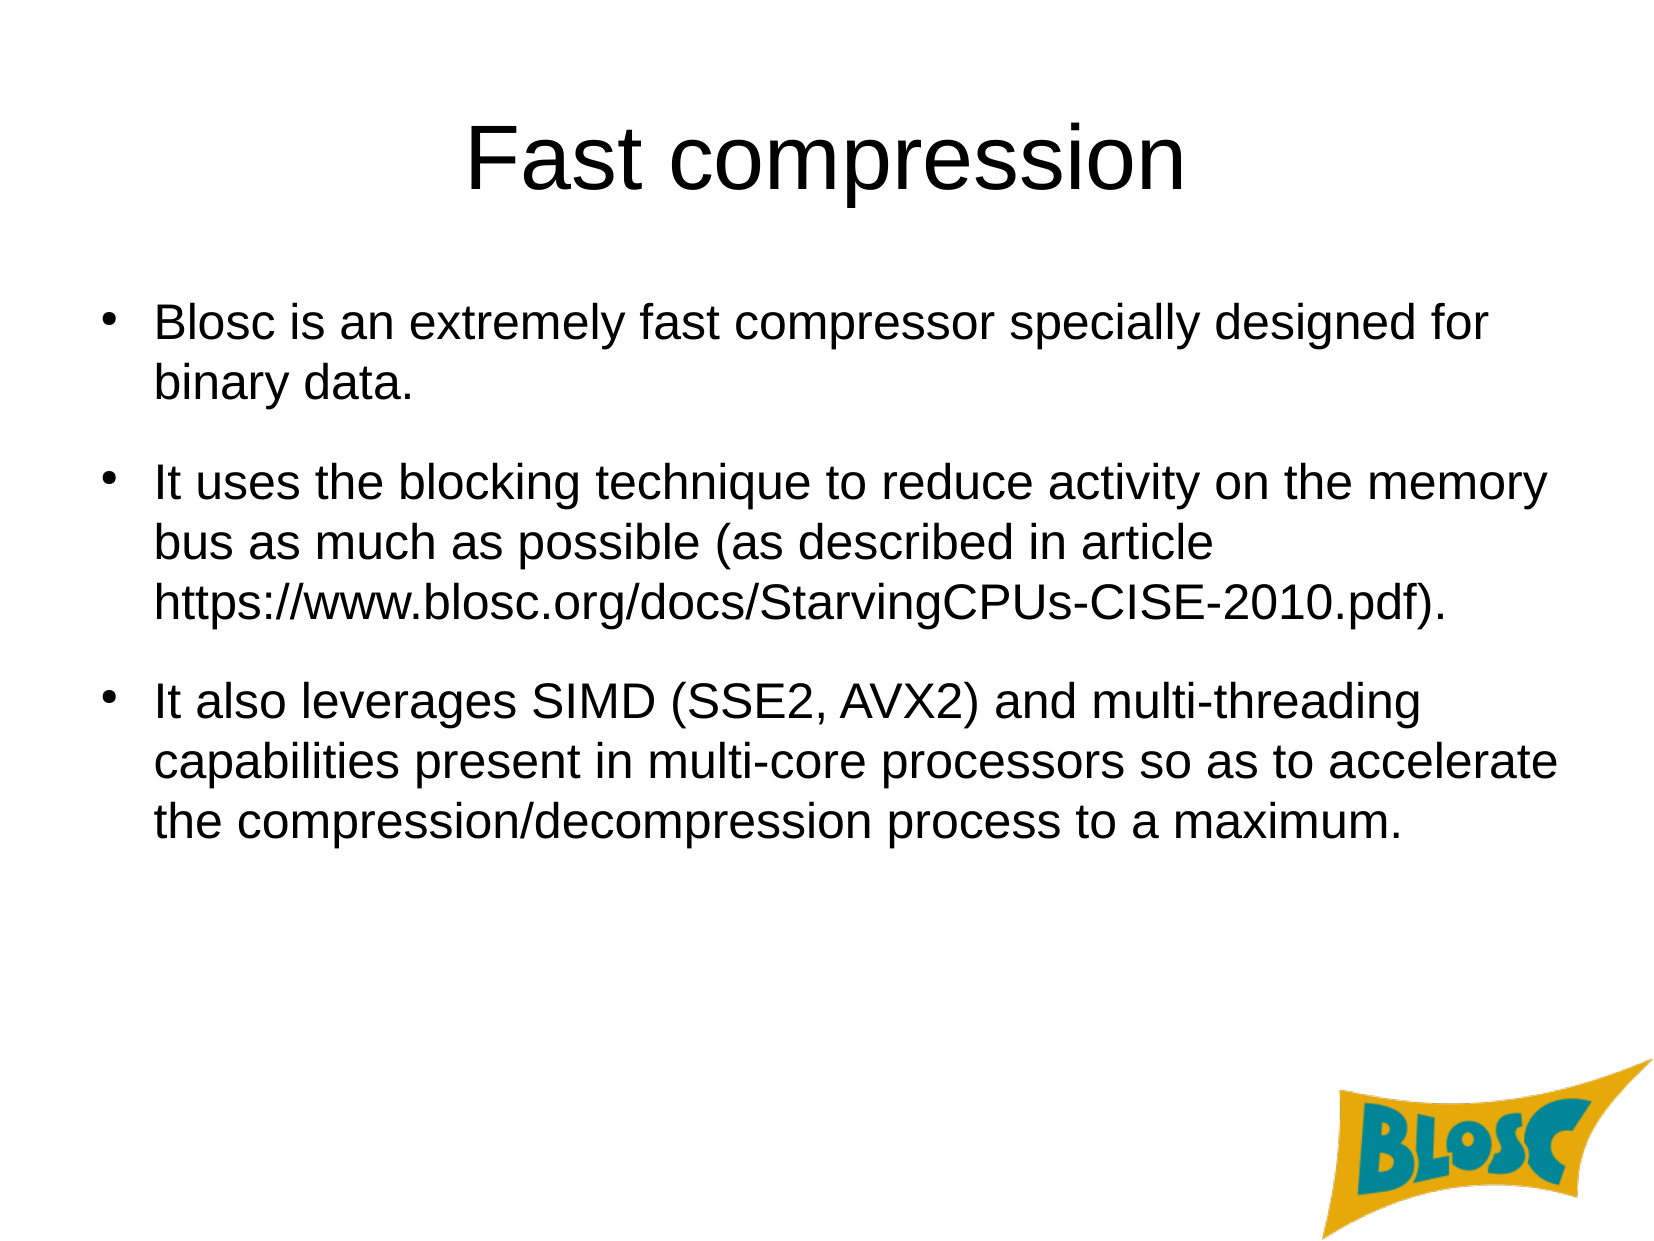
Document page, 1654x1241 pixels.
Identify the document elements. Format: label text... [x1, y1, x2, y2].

title Fast compression [82, 49, 1571, 257]
picture [1322, 1058, 1654, 1240]
list Blosc is an extremely fast compressor specially designed for binary data. It uses the blocking technique to reduce activity on the memory bus as much as possible (as described in article https://www.blosc.org/docs/StarvingCPUs-CISE-2010.pdf). It also leverages SIMD (SSE2, AVX2) and multi-threading capabilities present in multi-core processors so as to accelerate the compression/decompression process to a maximum. [82, 290, 1571, 1010]
